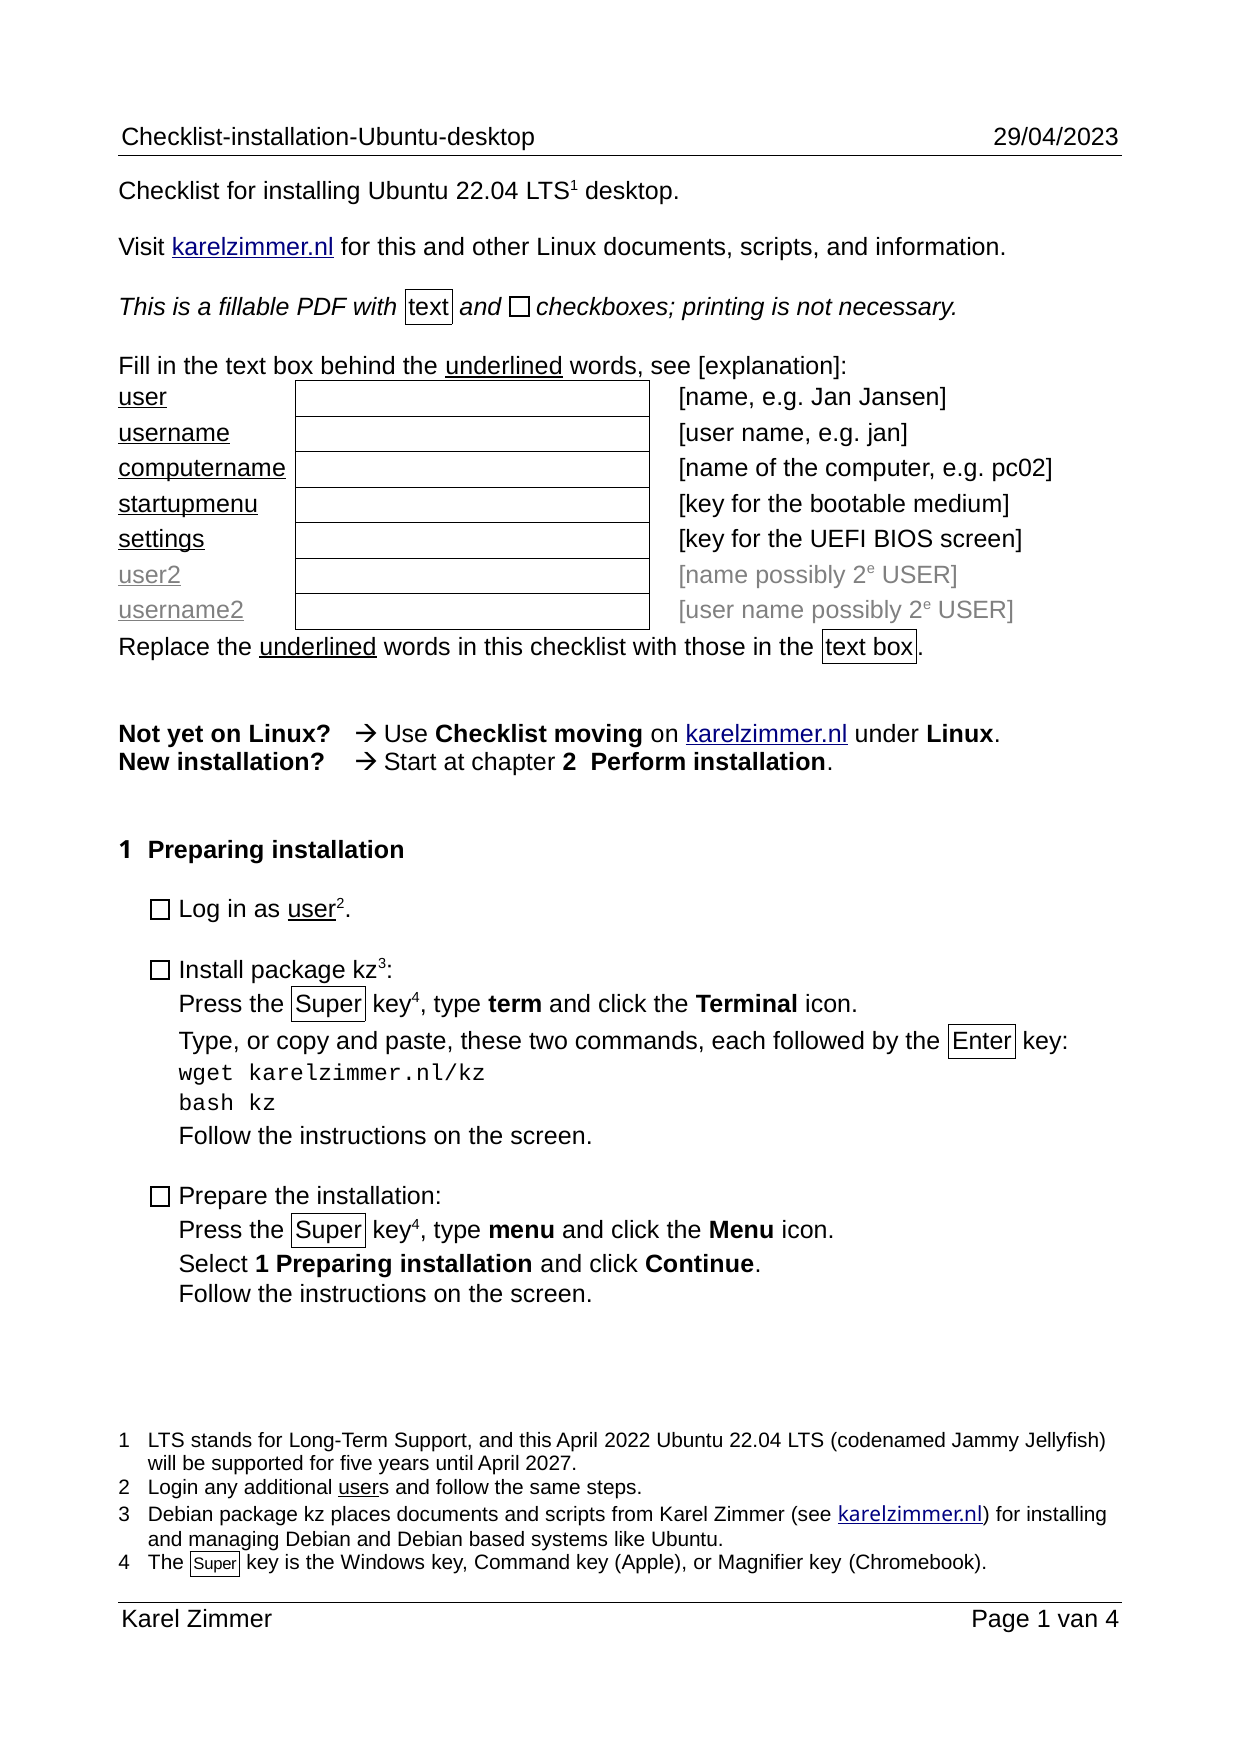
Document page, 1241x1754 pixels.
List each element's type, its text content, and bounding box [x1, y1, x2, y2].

table_cell Press the Super key4, type menu and click the Menu icon. [177, 1211, 1120, 1249]
table_cell bash kz [177, 1090, 1120, 1121]
text [key for the bootable medium] [650, 487, 1122, 522]
text STARTupMEnU [118, 487, 295, 522]
text text box [823, 630, 916, 663]
table_cell [141, 1060, 177, 1090]
table_cell wget karelzimmer.nl/kz [177, 1060, 1120, 1090]
text This is a fillable PDF with [118, 289, 405, 324]
table_cell [141, 1151, 177, 1181]
text [key for the UEFI BIOS screen] [650, 522, 1122, 558]
table_cell [177, 1151, 1120, 1181]
table_cell [141, 1181, 177, 1211]
text USERName2 [118, 593, 295, 629]
table_cell [141, 1090, 177, 1121]
table_cell [141, 1249, 177, 1279]
text COMPUTERNAme [118, 451, 295, 487]
table_cell Prepare the installation: [177, 1181, 1120, 1211]
text Visit karelzimmer.nl for this and other Linux documents, scripts, and information. [118, 233, 1122, 261]
table_cell Press the Super key, type term and click the Terminal icon. [177, 985, 1120, 1022]
table_cell [141, 955, 177, 985]
text New installation?  Start at chapter 2 Perform installation. [118, 748, 1122, 776]
text user [118, 380, 295, 416]
text Replace the underlined words in this checklist with those in the [118, 629, 822, 664]
text text [406, 290, 452, 324]
text . [917, 629, 1122, 664]
text [name of the computer, e.g. pc02] [650, 451, 1122, 487]
table_cell [141, 1023, 177, 1060]
table_cell Type, or copy and paste, these two commands, each followed by the Enter key: [177, 1023, 1120, 1060]
text SETTINGS [118, 522, 295, 558]
table_cell Follow the instructions on the screen. [177, 1121, 1120, 1151]
table_cell [141, 925, 177, 955]
text Not yet on Linux?  Use Checklist moving on karelzimmer.nl under Linux. [118, 720, 1122, 748]
table_header Log in as USER. [177, 894, 1120, 924]
table_cell [141, 985, 177, 1022]
table_cell [177, 925, 1120, 955]
text USERname [118, 416, 295, 451]
text [user name, e.g. jan] [650, 416, 1122, 451]
table_cell [141, 1121, 177, 1151]
text [name possibly 2e USER] [650, 558, 1122, 593]
text USER2 [118, 558, 295, 593]
table_cell Select 1 Preparing installation and click Continue. [177, 1249, 1120, 1279]
text [user name possibly 2e USER] [650, 593, 1122, 629]
table_cell [141, 1279, 177, 1309]
text Checklist for installing Ubuntu 22.04 LTS desktop. [118, 177, 1122, 205]
list Preparing installation [118, 832, 1122, 866]
table_cell Follow the instructions on the screen. [177, 1279, 1120, 1309]
table_header [141, 894, 177, 924]
table_cell Install package kz: [177, 955, 1120, 985]
text and checkboxes; printing is not necessary. [453, 289, 1122, 324]
text LTS stands for Long-Term Support, and this April 2022 Ubuntu 22.04 LTS (codenamed Jammy Jellyfish) will be supported for five years until April 2027. [118, 1428, 1122, 1475]
text Fill in the text box behind the underlined words, see [explanation]: [118, 352, 1122, 380]
table_cell [141, 1211, 177, 1249]
text [name, e.g. Jan Jansen] [650, 380, 1122, 416]
